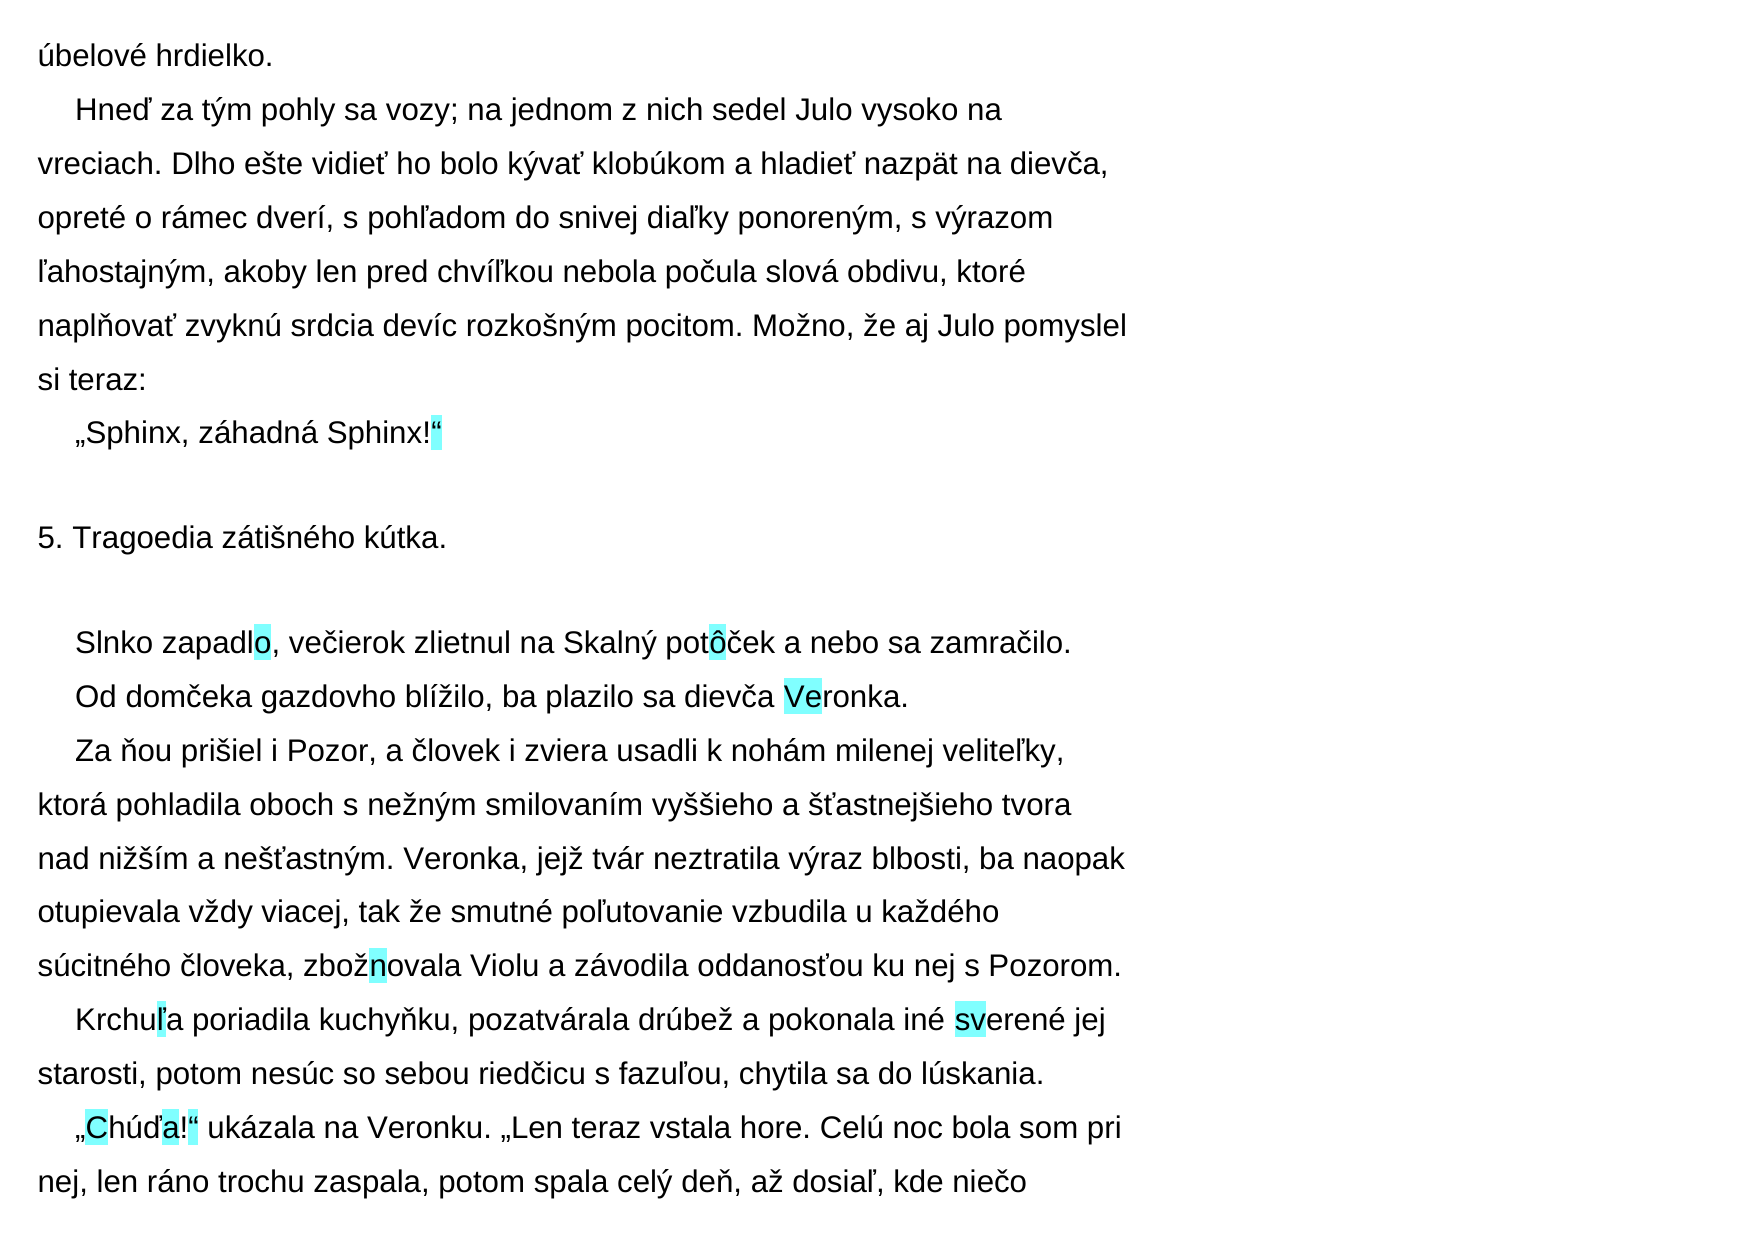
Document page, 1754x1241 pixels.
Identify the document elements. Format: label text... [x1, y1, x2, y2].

text Za ňou prišiel i Pozor, a človek i zviera usadli k nohám milenej veliteľky, ktorá pohladila oboch s nežným smilovaním vyššieho a šťastnejšieho tvora nad nižším a nešťastným. Veronka, jejž tvár neztratila výraz blbosti, ba naopak otupievala vždy viacej, tak že smutné poľutovanie vzbudila u každého súcitného človeka, zbožnovala Violu a závodila oddanosťou ku nej s Pozorom. [37, 732, 1130, 983]
text „Chúďa!“ ukázala na Veronku. „Len teraz vstala hore. Celú noc bola som pri nej, len ráno trochu zaspala, potom spala celý deň, až dosiaľ, kde niečo [37, 1109, 1130, 1199]
text 5. Tragoedia zátišného kútka. [37, 519, 1130, 555]
text úbelové hrdielko. [37, 37, 1130, 73]
text Hneď za tým pohly sa vozy; na jednom z nich sedel Julo vysoko na vreciach. Dlho ešte vidieť ho bolo kývať klobúkom a hladieť nazpät na dievča, opreté o rámec dverí, s pohľadom do snivej diaľky ponoreným, s výrazom ľahostajným, akoby len pred chvíľkou nebola počula slová obdivu, ktoré naplňovať zvyknú srdcia devíc rozkošným pocitom. Možno, že aj Julo pomyslel si teraz: [37, 91, 1130, 397]
text „Sphinx, záhadná Sphinx!“ [37, 414, 1130, 450]
text Od domčeka gazdovho blížilo, ba plazilo sa dievča Veronka. [37, 678, 1130, 714]
text Slnko zapadlo, večierok zlietnul na Skalný potôček a nebo sa zamračilo. [37, 624, 1130, 660]
text Krchuľa poriadila kuchyňku, pozatvárala drúbež a pokonala iné sverené jej starosti, potom nesúc so sebou riedčicu s fazuľou, chytila sa do lúskania. [37, 1001, 1130, 1091]
